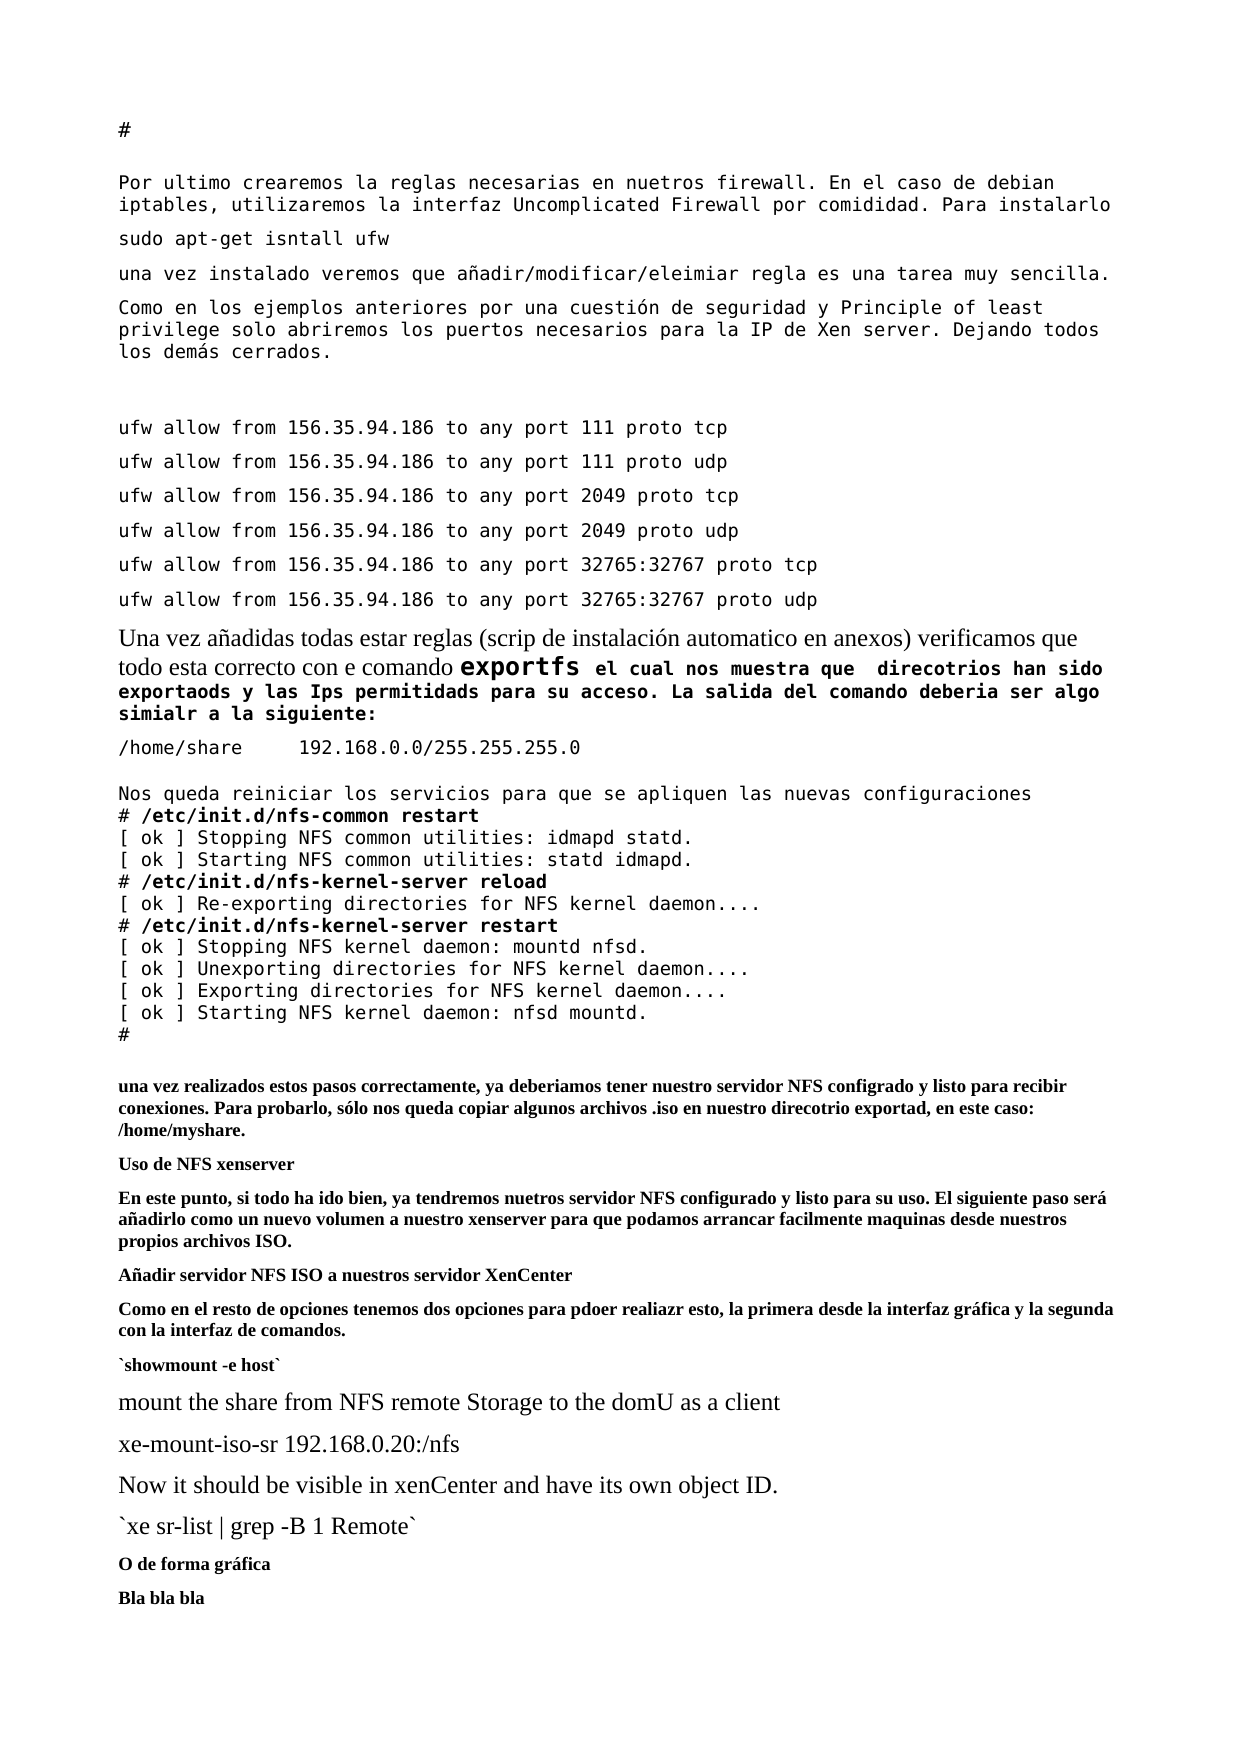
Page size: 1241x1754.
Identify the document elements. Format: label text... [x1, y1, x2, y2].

text Nos queda reiniciar los servicios para que se apliquen las nuevas configuraciones [118, 783, 1122, 805]
text # /etc/init.d/nfs-kernel-server restart [118, 914, 1122, 936]
text [ ok ] Unexporting directories for NFS kernel daemon.... [118, 958, 1122, 980]
text `xe sr-list | grep -B 1 Remote` [118, 1511, 1122, 1540]
text # [118, 118, 1122, 142]
text En este punto, si todo ha ido bien, ya tendremos nuetros servidor NFS configurado y listo para su uso. El siguiente paso será añadirlo como un nuevo volumen a nuestro xenserver para que podamos arrancar facilmente maquinas desde nuestros propios archivos ISO. [118, 1187, 1122, 1251]
text sudo apt-get isntall ufw [118, 228, 1122, 250]
text Now it should be visible in xenCenter and have its own object ID. [118, 1470, 1122, 1499]
text ufw allow from 156.35.94.186 to any port 111 proto tcp [118, 417, 1122, 438]
text una vez realizados estos pasos correctamente, ya deberiamos tener nuestro servidor NFS configrado y listo para recibir conexiones. Para probarlo, sólo nos queda copiar algunos archivos .iso en nuestro direcotrio exportad, en este caso: /home/myshare. [118, 1075, 1122, 1140]
text Añadir servidor NFS ISO a nuestros servidor XenCenter [118, 1264, 1122, 1285]
text ufw allow from 156.35.94.186 to any port 2049 proto tcp [118, 485, 1122, 507]
text [ ok ] Stopping NFS common utilities: idmapd statd. [118, 827, 1122, 849]
text # /etc/init.d/nfs-common restart [118, 805, 1122, 827]
text ufw allow from 156.35.94.186 to any port 32765:32767 proto udp [118, 588, 1122, 610]
text O de forma gráfica [118, 1552, 1122, 1574]
text Como en el resto de opciones tenemos dos opciones para pdoer realiazr esto, la primera desde la interfaz gráfica y la segunda con la interfaz de comandos. [118, 1298, 1122, 1341]
text Por ultimo crearemos la reglas necesarias en nuetros firewall. En el caso de debian iptables, utilizaremos la interfaz Uncomplicated Firewall por comididad. Para instalarlo [118, 172, 1122, 216]
text ufw allow from 156.35.94.186 to any port 2049 proto udp [118, 520, 1122, 542]
text /home/share 192.168.0.0/255.255.255.0 [118, 737, 1122, 759]
text `showmount -e host` [118, 1353, 1122, 1375]
text [ ok ] Re-exporting directories for NFS kernel daemon.... [118, 893, 1122, 914]
text [ ok ] Stopping NFS kernel daemon: mountd nfsd. [118, 936, 1122, 958]
text [ ok ] Starting NFS kernel daemon: nfsd mountd. [118, 1002, 1122, 1024]
text # [118, 1024, 1122, 1046]
text una vez instalado veremos que añadir/modificar/eleimiar regla es una tarea muy sencilla. [118, 262, 1122, 284]
text [ ok ] Exporting directories for NFS kernel daemon.... [118, 980, 1122, 1002]
text Uso de NFS xenserver [118, 1152, 1122, 1174]
text Como en los ejemplos anteriores por una cuestión de seguridad y Principle of least privilege solo abriremos los puertos necesarios para la IP de Xen server. Dejando todos los demás cerrados. [118, 297, 1122, 362]
text ufw allow from 156.35.94.186 to any port 32765:32767 proto tcp [118, 554, 1122, 576]
text mount the share from NFS remote Storage to the domU as a client [118, 1387, 1122, 1416]
text xe-mount-iso-sr 192.168.0.20:/nfs [118, 1429, 1122, 1457]
text [ ok ] Starting NFS common utilities: statd idmapd. [118, 849, 1122, 871]
text Bla bla bla [118, 1587, 1122, 1608]
text ufw allow from 156.35.94.186 to any port 111 proto udp [118, 451, 1122, 473]
text # /etc/init.d/nfs-kernel-server reload [118, 871, 1122, 893]
text Una vez añadidas todas estar reglas (scrip de instalación automatico en anexos) verificamos que todo esta correcto con e comando exportfs el cual nos muestra que direcotrios han sido exportaods y las Ips permitidads para su acceso. La salida del comando deberia ser algo simialr a la siguiente: [118, 623, 1122, 725]
